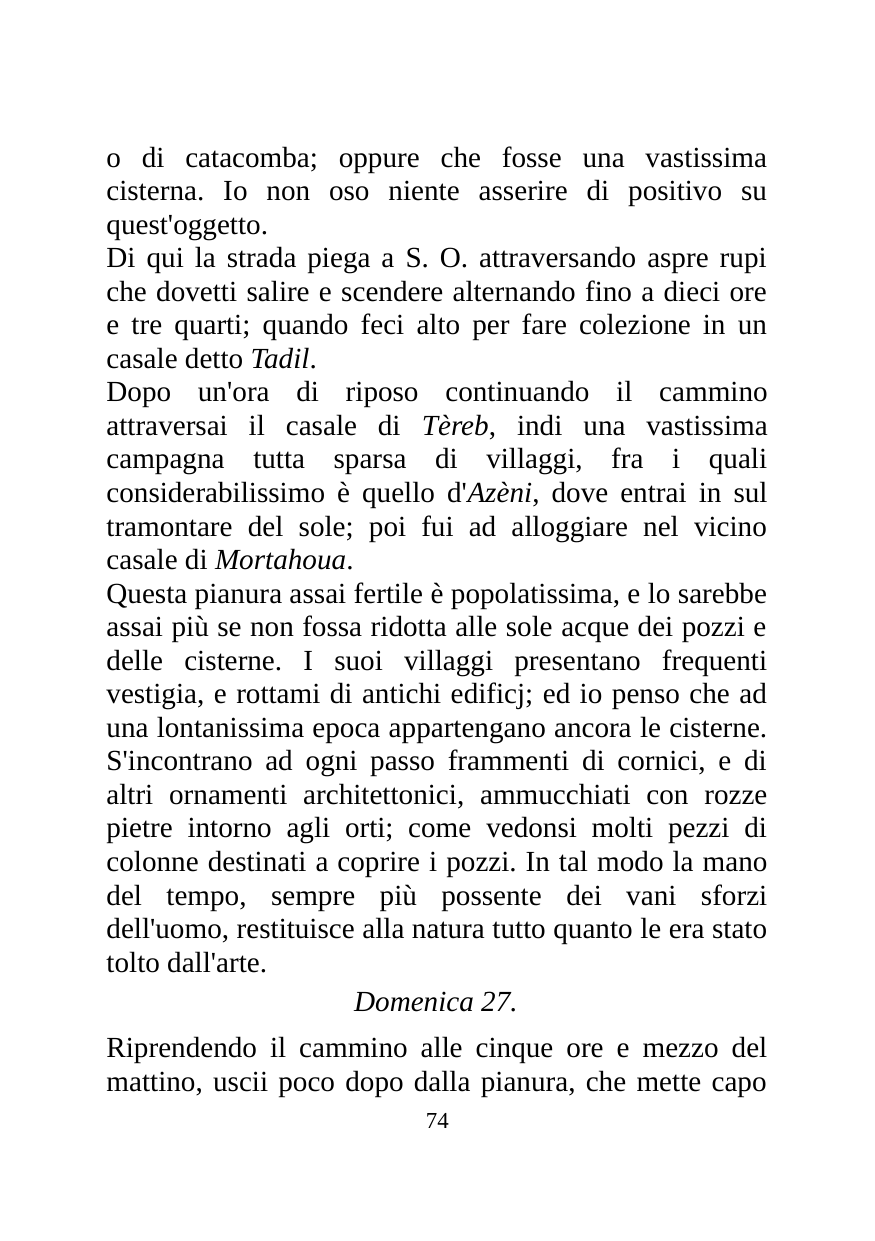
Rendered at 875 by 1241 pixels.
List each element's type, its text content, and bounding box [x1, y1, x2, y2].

text Questa pianura assai fertile è popolatissima, e lo sarebbe assai più se non fossa ridotta alle sole acque dei pozzi e delle cisterne. I suoi villaggi presentano frequenti vestigia, e rottami di antichi edificj; ed io penso che ad una lontanissima epoca appartengano ancora le cisterne. S'incontrano ad ogni passo frammenti di cornici, e di altri ornamenti architettonici, ammucchiati con rozze pietre intorno agli orti; come vedonsi molti pezzi di colonne destinati a coprire i pozzi. In tal modo la mano del tempo, sempre più possente dei vani sforzi dell'uomo, restituisce alla natura tutto quanto le era stato tolto dall'arte. [106, 576, 768, 978]
text Dopo un'ora di riposo continuando il cammino attraversai il casale di Tèreb, indi una vastissima campagna tutta sparsa di villaggi, fra i quali considerabilissimo è quello d'Azèni, dove entrai in sul tramontare del sole; poi fui ad alloggiare nel vicino casale di Mortahoua. [106, 374, 768, 576]
text o di catacomba; oppure che fosse una vastissima cisterna. Io non oso niente asserire di positivo su quest'oggetto. [106, 140, 768, 240]
subtitle Domenica 27. [106, 984, 768, 1018]
text Riprendendo il cammino alle cinque ore e mezzo del mattino, uscii poco dopo dalla pianura, che mette capo [106, 1031, 768, 1098]
text Di qui la strada piega a S. O. attraversando aspre rupi che dovetti salire e scendere alternando fino a dieci ore e tre quarti; quando feci alto per fare colezione in un casale detto Tadil. [106, 240, 768, 374]
